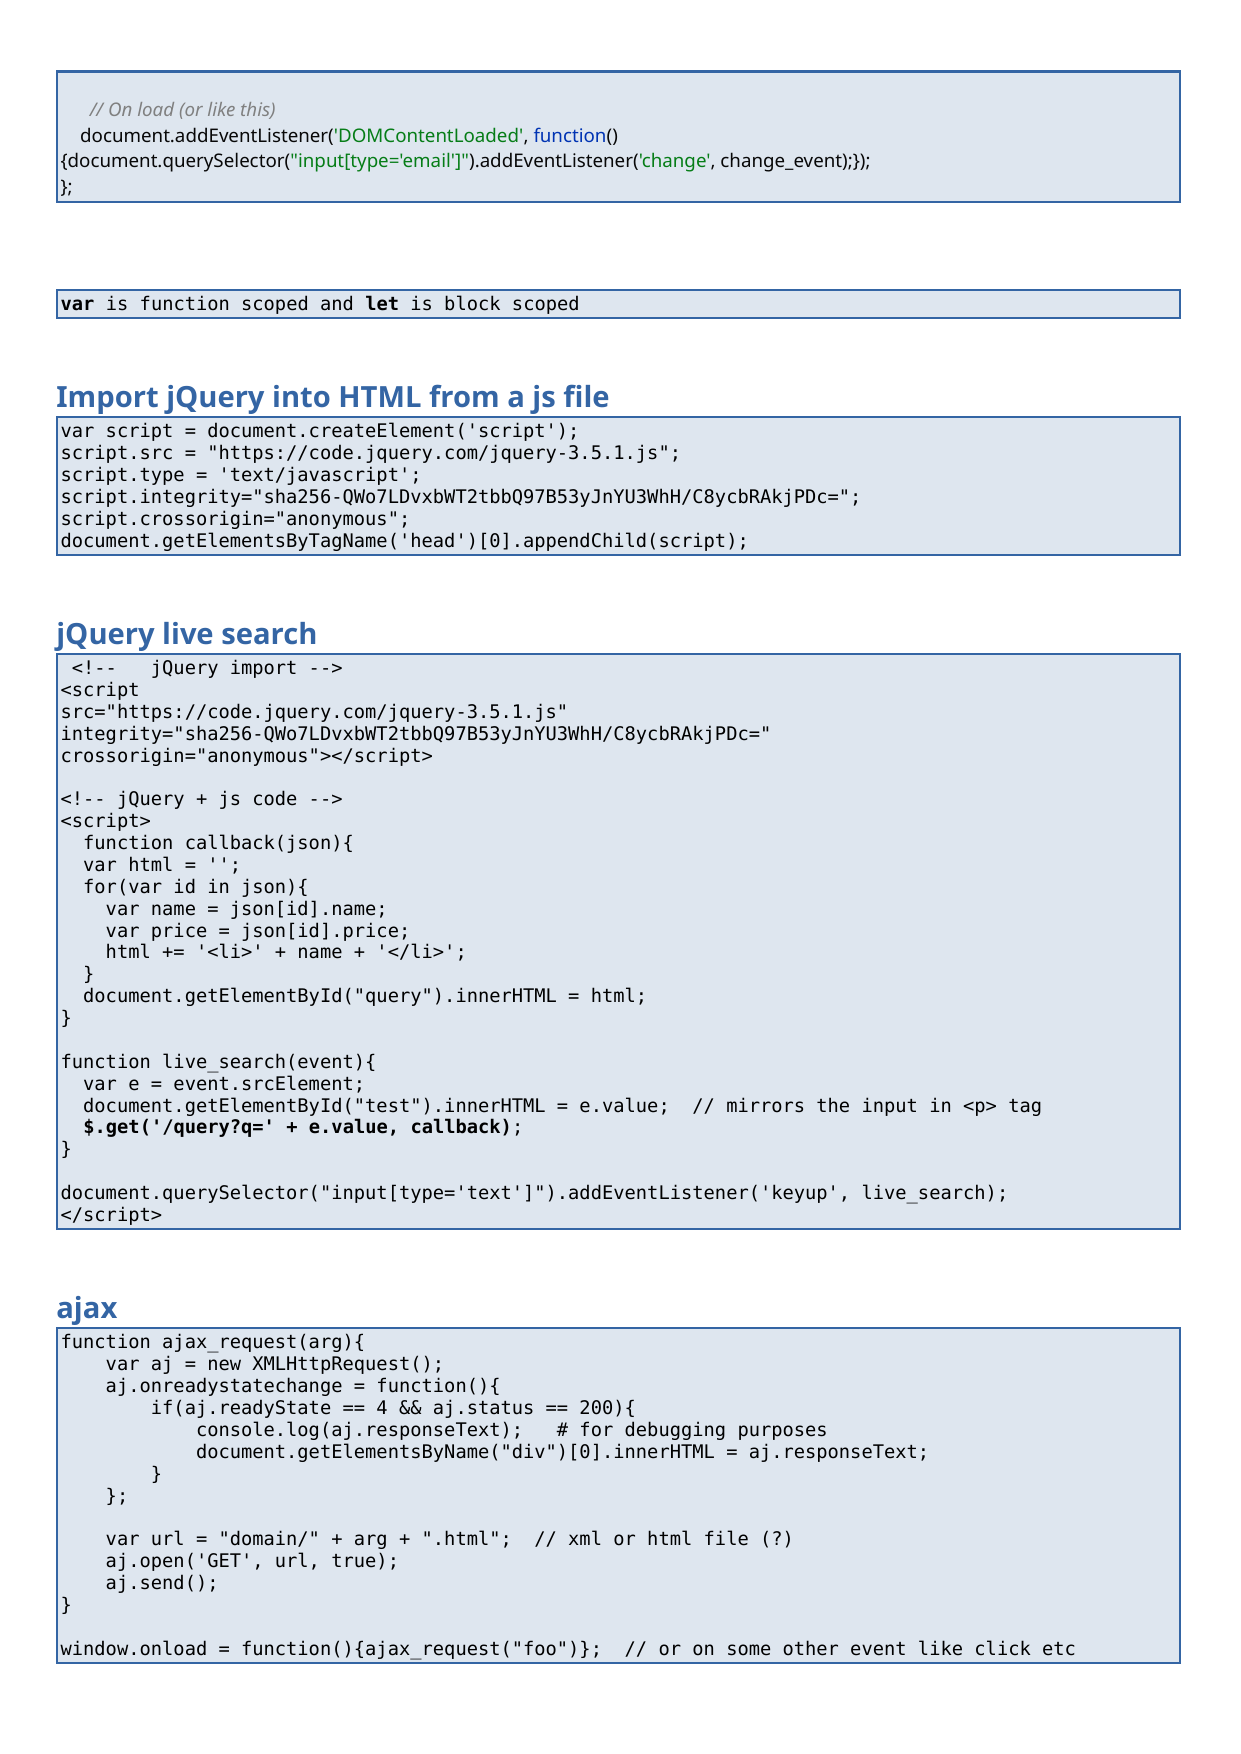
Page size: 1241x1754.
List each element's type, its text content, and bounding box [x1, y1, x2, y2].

text document.getElementsByName("div")[0].innerHTML = aj.responseText; [58, 1437, 1179, 1458]
text aj.open('GET', url, true); [58, 1546, 1179, 1568]
text window.onload = function(){ajax_request("foo")}; // or on some other event like click etc [58, 1633, 1179, 1662]
text html += '<li>' + name + '</li>'; [58, 937, 1179, 959]
text <script [58, 675, 1179, 697]
text console.log(aj.responseText); # for debugging purposes [58, 1415, 1179, 1437]
title ajax [56, 1288, 1181, 1327]
text var e = event.srcElement; [58, 1069, 1179, 1091]
text aj.send(); [58, 1568, 1179, 1590]
text function ajax_request(arg){ [58, 1329, 1179, 1349]
title jQuery live search [56, 613, 1181, 653]
text script.src = "https://code.jquery.com/jquery-3.5.1.js"; [58, 438, 1179, 460]
text var html = ''; [58, 850, 1179, 872]
text document.getElementById("test").innerHTML = e.value; // mirrors the input in <p> tag [58, 1091, 1179, 1112]
text integrity="sha256-QWo7LDvxbWT2tbbQ97B53yJnYU3WhH/C8ycbRAkjPDc=" [58, 719, 1179, 741]
text for(var id in json){ [58, 872, 1179, 894]
text } [58, 1590, 1179, 1612]
text }; [58, 1480, 1179, 1502]
text } [58, 1003, 1179, 1025]
text var url = "domain/" + arg + ".html"; // xml or html file (?) [58, 1524, 1179, 1546]
text var is function scoped and let is block scoped [58, 291, 1179, 317]
text } [58, 1458, 1179, 1480]
text <!-- jQuery import --> [58, 655, 1179, 675]
text $.get('/query?q=' + e.value, callback); [58, 1112, 1179, 1134]
text function callback(json){ [58, 828, 1179, 850]
text } [58, 959, 1179, 981]
text var script = document.createElement('script'); [58, 418, 1179, 438]
text document.querySelector("input[type='text']").addEventListener('keyup', live_search); [58, 1178, 1179, 1200]
text </script> [58, 1200, 1179, 1228]
text crossorigin="anonymous"></script> [58, 741, 1179, 762]
text if(aj.readyState == 4 && aj.status == 200){ [58, 1393, 1179, 1415]
text // On load (or like this) document.addEventListener('DOMContentLoaded', function(){document.querySelector("input[type='email']").addEventListener('change', change_event);}); }; [58, 73, 1179, 201]
text script.crossorigin="anonymous"; [58, 504, 1179, 526]
text } [58, 1134, 1179, 1156]
text script.integrity="sha256-QWo7LDvxbWT2tbbQ97B53yJnYU3WhH/C8ycbRAkjPDc="; [58, 482, 1179, 504]
text <!-- jQuery + js code --> [58, 784, 1179, 806]
text document.getElementsByTagName('head')[0].appendChild(script); [58, 526, 1179, 554]
text function live_search(event){ [58, 1047, 1179, 1069]
title Import jQuery into HTML from a js file [56, 377, 1181, 416]
text script.type = 'text/javascript'; [58, 460, 1179, 482]
text var price = json[id].price; [58, 916, 1179, 937]
text <script> [58, 806, 1179, 828]
text aj.onreadystatechange = function(){ [58, 1371, 1179, 1393]
text src="https://code.jquery.com/jquery-3.5.1.js" [58, 697, 1179, 719]
text document.getElementById("query").innerHTML = html; [58, 981, 1179, 1003]
text var aj = new XMLHttpRequest(); [58, 1349, 1179, 1371]
text var name = json[id].name; [58, 894, 1179, 916]
